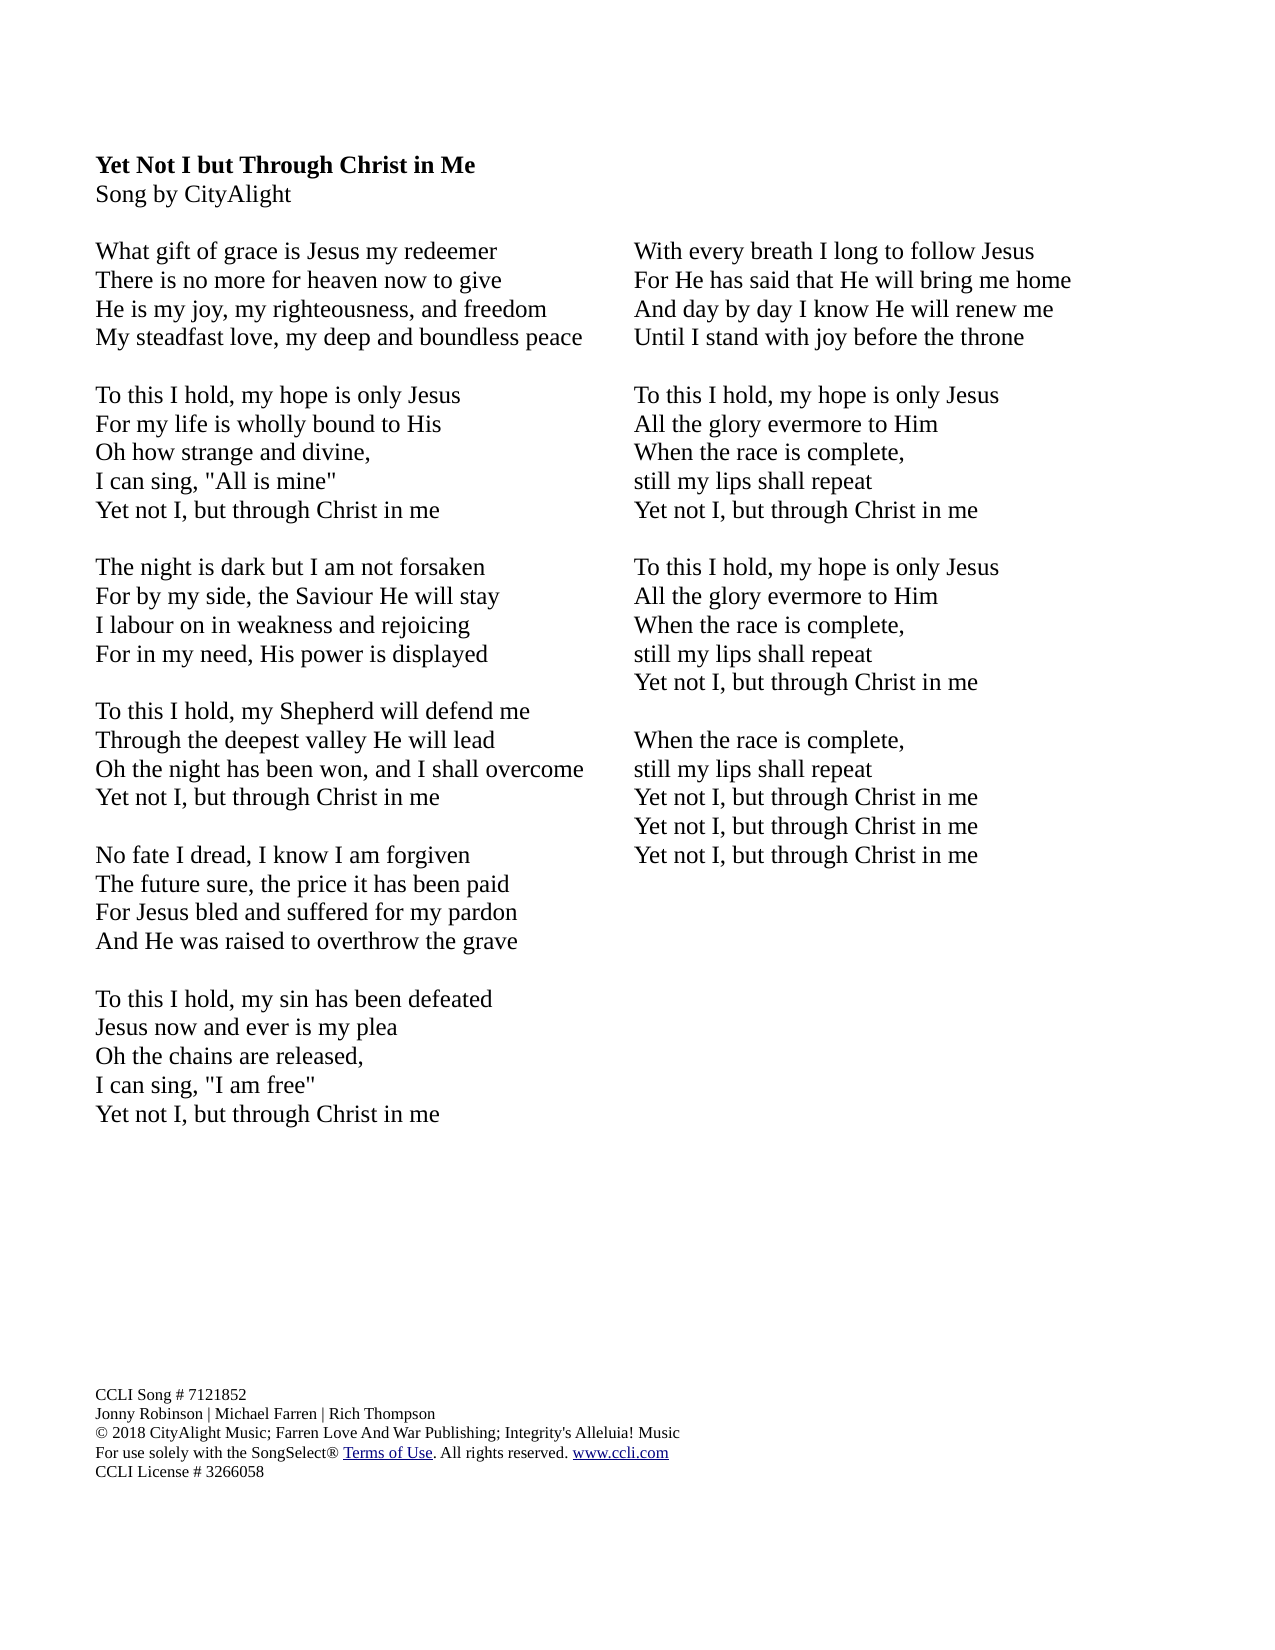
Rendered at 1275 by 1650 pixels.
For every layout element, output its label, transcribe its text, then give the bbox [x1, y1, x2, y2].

text The night is dark but I am not forsaken [95, 552, 633, 581]
text My steadfast love, my deep and boundless peace [95, 322, 633, 351]
text All the glory evermore to Him [633, 409, 1172, 437]
text All the glory evermore to Him [633, 581, 1172, 610]
text What gift of grace is Jesus my redeemer [95, 236, 633, 265]
text To this I hold, my hope is only Jesus [633, 552, 1172, 581]
text Until I stand with joy before the throne [633, 322, 1172, 351]
text To this I hold, my sin has been defeated [95, 984, 633, 1012]
text And day by day I know He will renew me [633, 294, 1172, 322]
text There is no more for heaven now to give [95, 265, 633, 294]
text Yet Not I but Through Christ in Me [95, 150, 633, 179]
text And He was raised to overthrow the grave [95, 926, 633, 955]
text Oh the chains are released, [95, 1041, 633, 1070]
text Yet not I, but through Christ in me [95, 495, 633, 524]
text I labour on in weakness and rejoicing [95, 610, 633, 639]
text For Jesus bled and suffered for my pardon [95, 897, 633, 926]
text still my lips shall repeat [633, 466, 1172, 495]
text Through the deepest valley He will lead [95, 725, 633, 754]
text Yet not I, but through Christ in me [633, 667, 1172, 696]
text With every breath I long to follow Jesus [633, 236, 1172, 265]
text still my lips shall repeat [633, 754, 1172, 782]
text Yet not I, but through Christ in me [95, 1099, 633, 1127]
text The future sure, the price it has been paid [95, 869, 633, 897]
text To this I hold, my Shepherd will defend me [95, 696, 633, 725]
text When the race is complete, [633, 437, 1172, 466]
text still my lips shall repeat [633, 639, 1172, 667]
text For He has said that He will bring me home [633, 265, 1172, 294]
text No fate I dread, I know I am forgiven [95, 840, 633, 869]
text Yet not I, but through Christ in me [95, 782, 633, 811]
text When the race is complete, [633, 610, 1172, 639]
text Yet not I, but through Christ in me [633, 782, 1172, 811]
text Jesus now and ever is my plea [95, 1012, 633, 1041]
text For my life is wholly bound to His [95, 409, 633, 437]
text Yet not I, but through Christ in me [633, 840, 1172, 869]
text To this I hold, my hope is only Jesus [633, 380, 1172, 409]
text When the race is complete, [633, 725, 1172, 754]
text I can sing, "All is mine" [95, 466, 633, 495]
text Yet not I, but through Christ in me [633, 811, 1172, 840]
text Oh how strange and divine, [95, 437, 633, 466]
text Song by CityAlight [95, 179, 633, 207]
text Oh the night has been won, and I shall overcome [95, 754, 633, 782]
text For in my need, His power is displayed [95, 639, 633, 667]
text He is my joy, my righteousness, and freedom [95, 294, 633, 322]
text For by my side, the Saviour He will stay [95, 581, 633, 610]
text Yet not I, but through Christ in me [633, 495, 1172, 524]
text I can sing, "I am free" [95, 1070, 633, 1099]
text To this I hold, my hope is only Jesus [95, 380, 633, 409]
